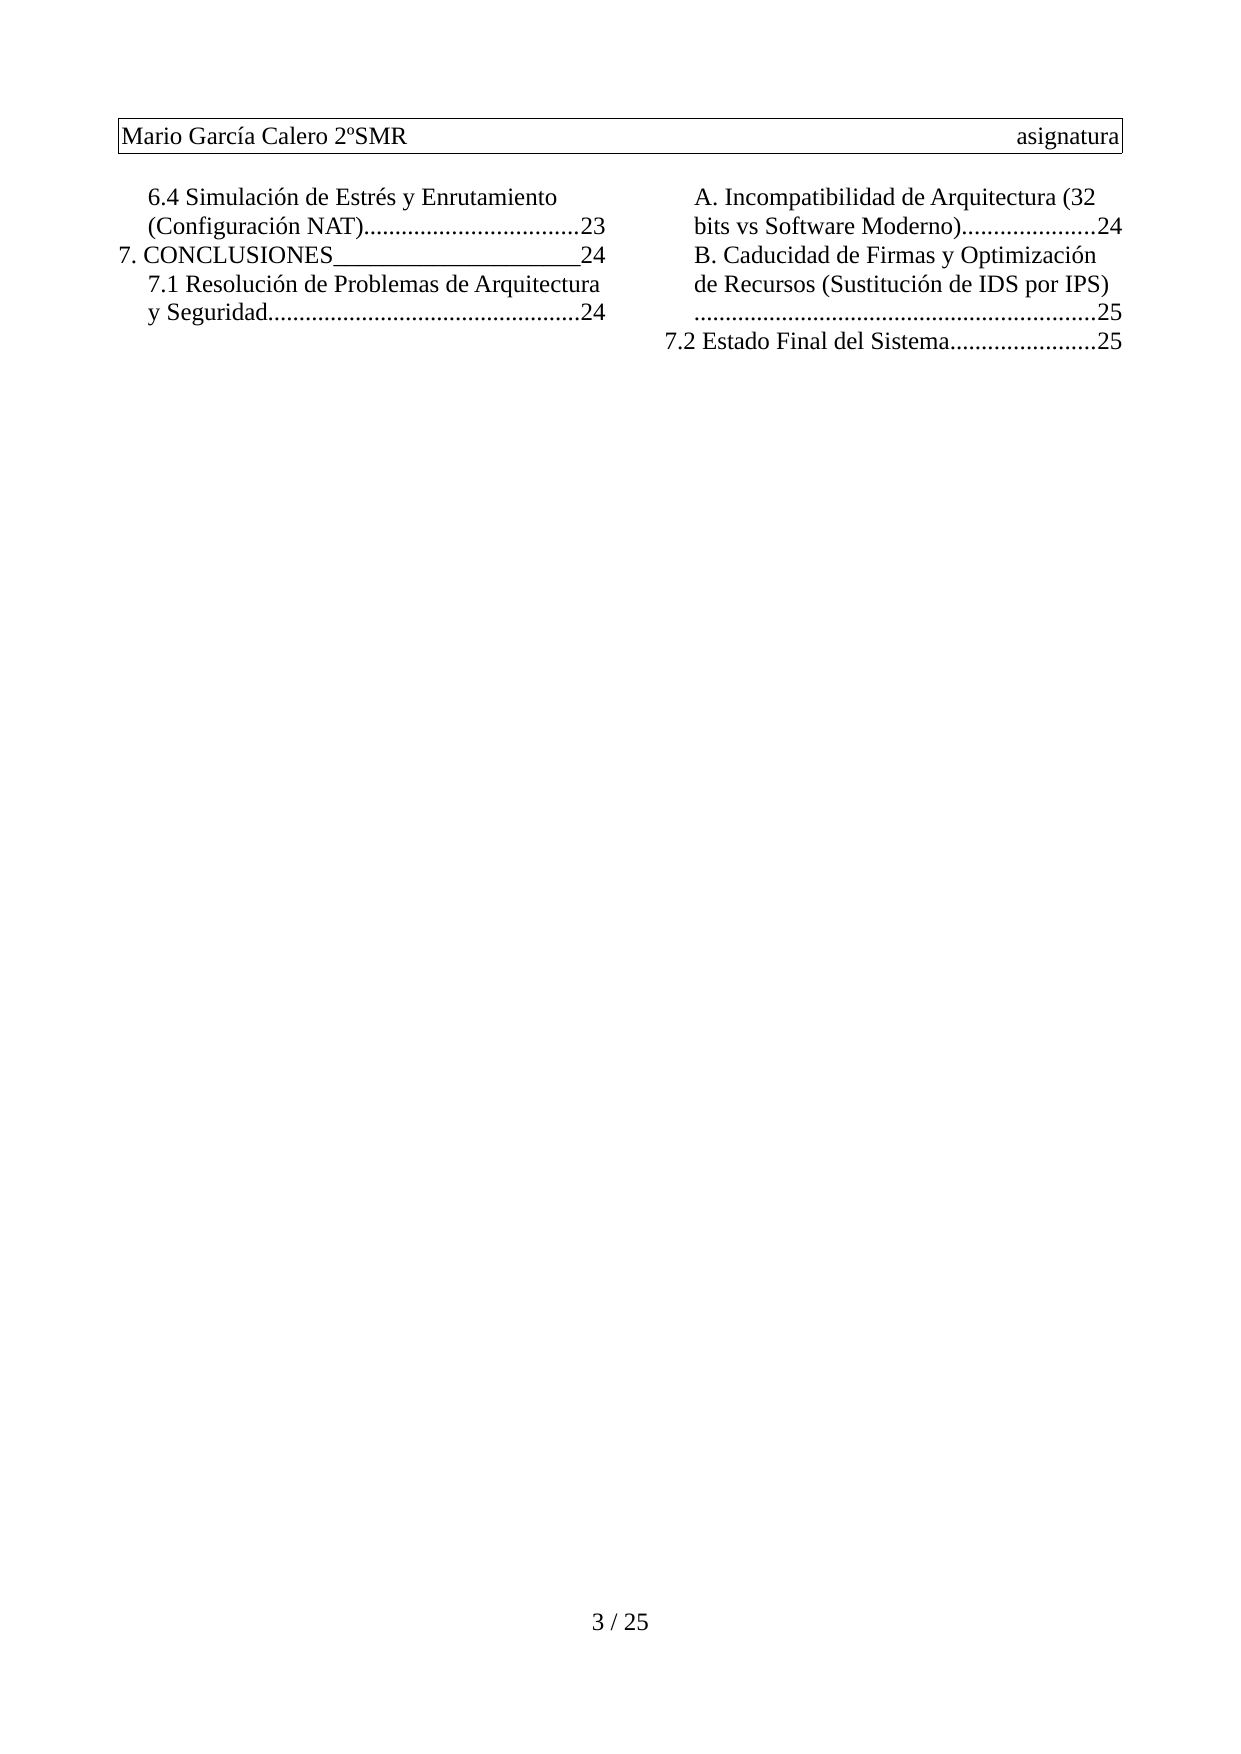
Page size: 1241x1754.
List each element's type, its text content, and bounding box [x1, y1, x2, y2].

text B. Caducidad de Firmas y Optimización de Recursos (Sustitución de IDS por IPS) 25 [694, 240, 1122, 326]
text 6.4 Simulación de Estrés y Enrutamiento (Configuración NAT) 23 [148, 182, 605, 240]
text 7. CONCLUSIONES 24 [118, 240, 605, 269]
text 7.1 Resolución de Problemas de Arquitectura y Seguridad 24 [148, 269, 605, 326]
text A. Incompatibilidad de Arquitectura (32 bits vs Software Moderno) 24 [694, 182, 1122, 240]
text 7.2 Estado Final del Sistema 25 [664, 326, 1122, 355]
